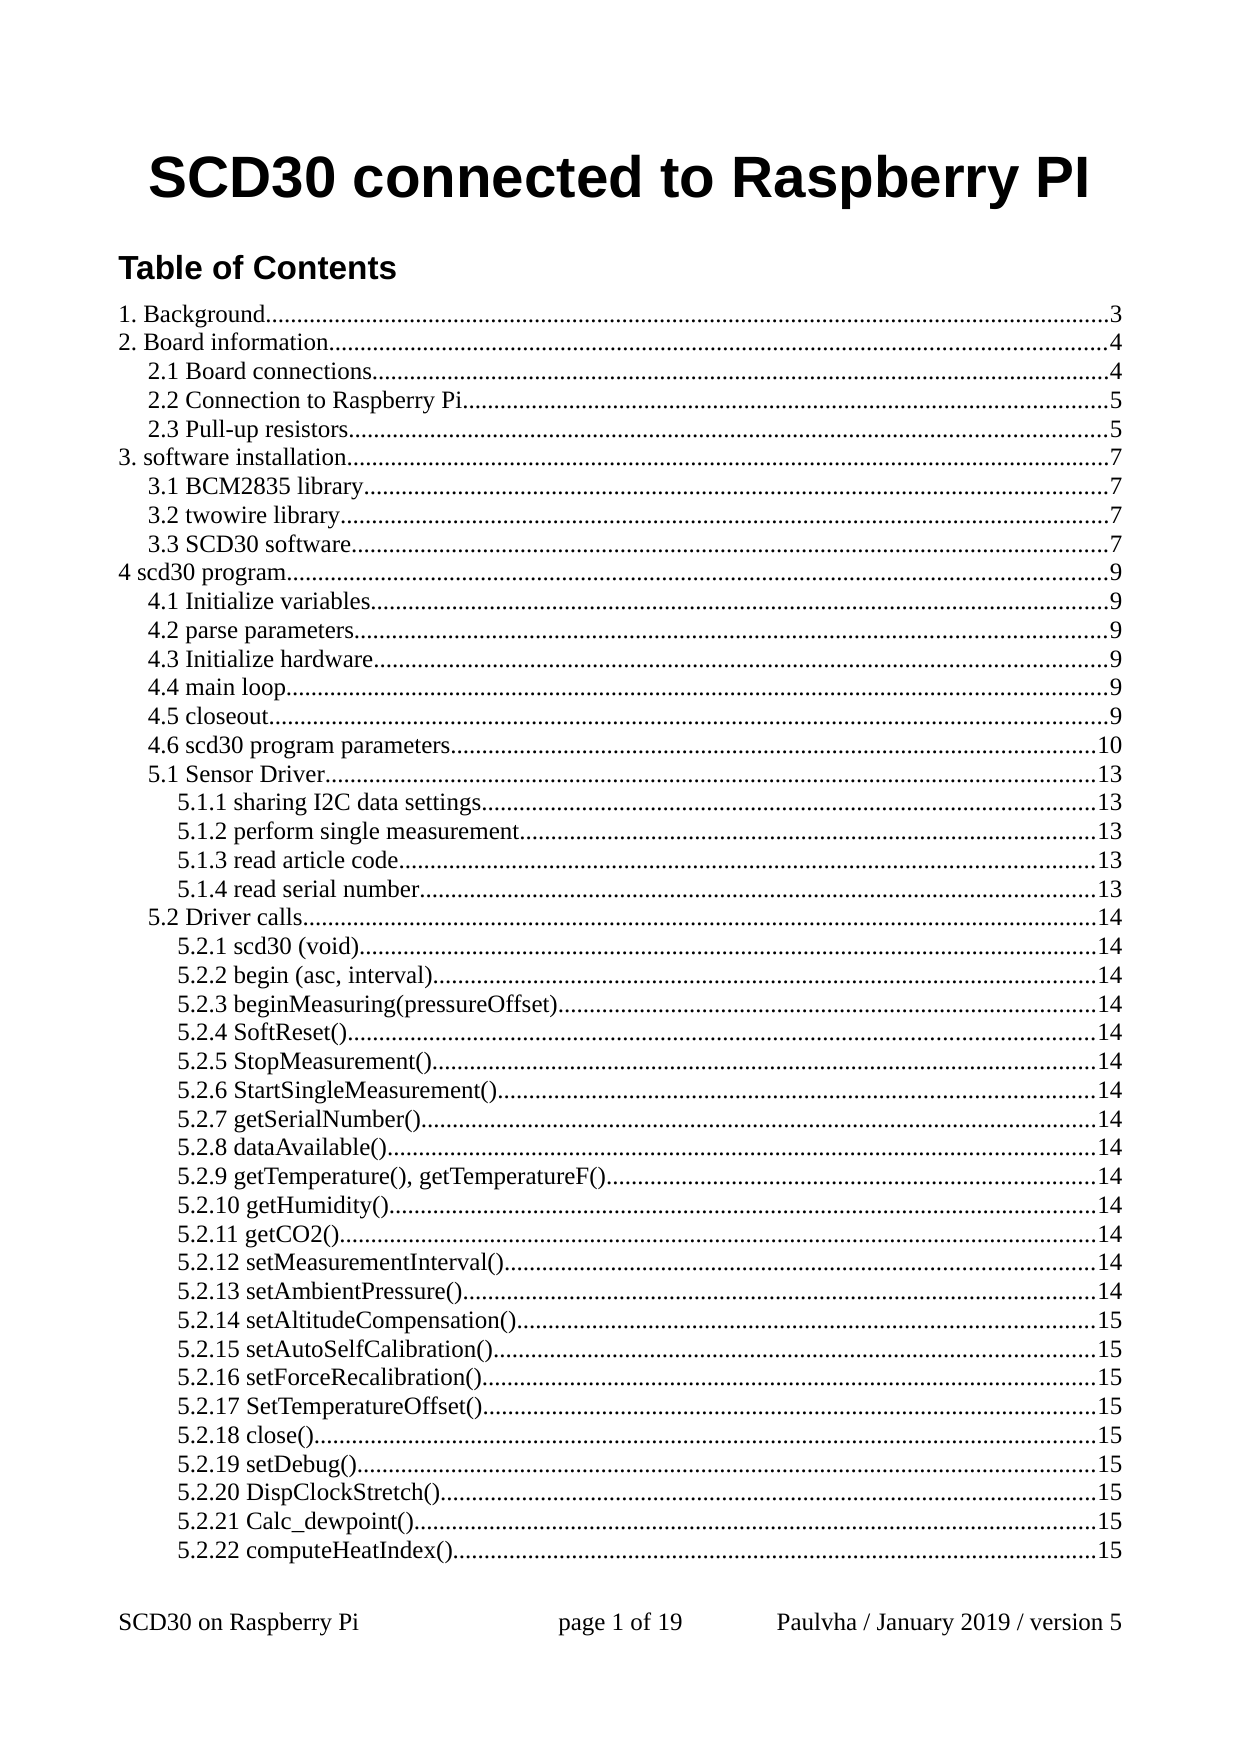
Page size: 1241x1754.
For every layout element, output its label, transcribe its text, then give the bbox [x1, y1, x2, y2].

text 5.2.5 StopMeasurement() 14 [177, 1046, 1122, 1075]
text 4.2 parse parameters 9 [148, 615, 1122, 644]
text 1. Background 3 [118, 299, 1122, 327]
text 3. software installation 7 [118, 442, 1122, 471]
text 4 scd30 program 9 [118, 557, 1122, 586]
text 4.3 Initialize hardware 9 [148, 644, 1122, 672]
text 5.2.17 SetTemperatureOffset() 15 [177, 1391, 1122, 1420]
text 5.2.4 SoftReset() 14 [177, 1017, 1122, 1046]
text 5.1.4 read serial number 13 [177, 874, 1122, 902]
text 5.1.1 sharing I2C data settings 13 [177, 787, 1122, 816]
text 5.2.16 setForceRecalibration() 15 [177, 1362, 1122, 1391]
text 5.1.3 read article code 13 [177, 845, 1122, 874]
text 4.6 scd30 program parameters 10 [148, 730, 1122, 759]
subtitle Table of Contents [118, 248, 1122, 286]
text 5.2.19 setDebug() 15 [177, 1449, 1122, 1477]
text 5.2.13 setAmbientPressure(). 14 [177, 1276, 1122, 1305]
text 4.5 closeout 9 [148, 701, 1122, 730]
text 5.2.10 getHumidity() 14 [177, 1190, 1122, 1219]
text 2.1 Board connections 4 [148, 356, 1122, 385]
text 5.2.6 StartSingleMeasurement() 14 [177, 1075, 1122, 1104]
text 2.2 Connection to Raspberry Pi 5 [148, 385, 1122, 414]
text 2.3 Pull-up resistors 5 [148, 414, 1122, 442]
text 5.2.20 DispClockStretch() 15 [177, 1477, 1122, 1506]
text 5.2.18 close() 15 [177, 1420, 1122, 1449]
text 5.1 Sensor Driver 13 [148, 759, 1122, 787]
text 5.2.11 getCO2() 14 [177, 1219, 1122, 1247]
text 5.1.2 perform single measurement 13 [177, 816, 1122, 845]
text 5.2.8 dataAvailable() 14 [177, 1132, 1122, 1161]
text 3.1 BCM2835 library 7 [148, 471, 1122, 500]
text 3.3 SCD30 software 7 [148, 529, 1122, 557]
text 5.2.22 computeHeatIndex() 15 [177, 1535, 1122, 1564]
text 5.2.7 getSerialNumber() 14 [177, 1104, 1122, 1132]
text 4.4 main loop 9 [148, 672, 1122, 701]
text 5.2.9 getTemperature(), getTemperatureF() 14 [177, 1161, 1122, 1190]
text 5.2.12 setMeasurementInterval(). 14 [177, 1247, 1122, 1276]
text 5.2.1 scd30 (void) 14 [177, 931, 1122, 960]
text 3.2 twowire library 7 [148, 500, 1122, 529]
title SCD30 connected to Raspberry PI [118, 143, 1122, 210]
text 5.2.2 begin (asc, interval) 14 [177, 960, 1122, 989]
text 5.2.14 setAltitudeCompensation() 15 [177, 1305, 1122, 1334]
text 5.2.3 beginMeasuring(pressureOffset) 14 [177, 989, 1122, 1017]
text 5.2.21 Calc_dewpoint() 15 [177, 1506, 1122, 1535]
text 5.2 Driver calls 14 [148, 902, 1122, 931]
text 5.2.15 setAutoSelfCalibration() 15 [177, 1334, 1122, 1362]
text 2. Board information 4 [118, 327, 1122, 356]
text 4.1 Initialize variables 9 [148, 586, 1122, 615]
